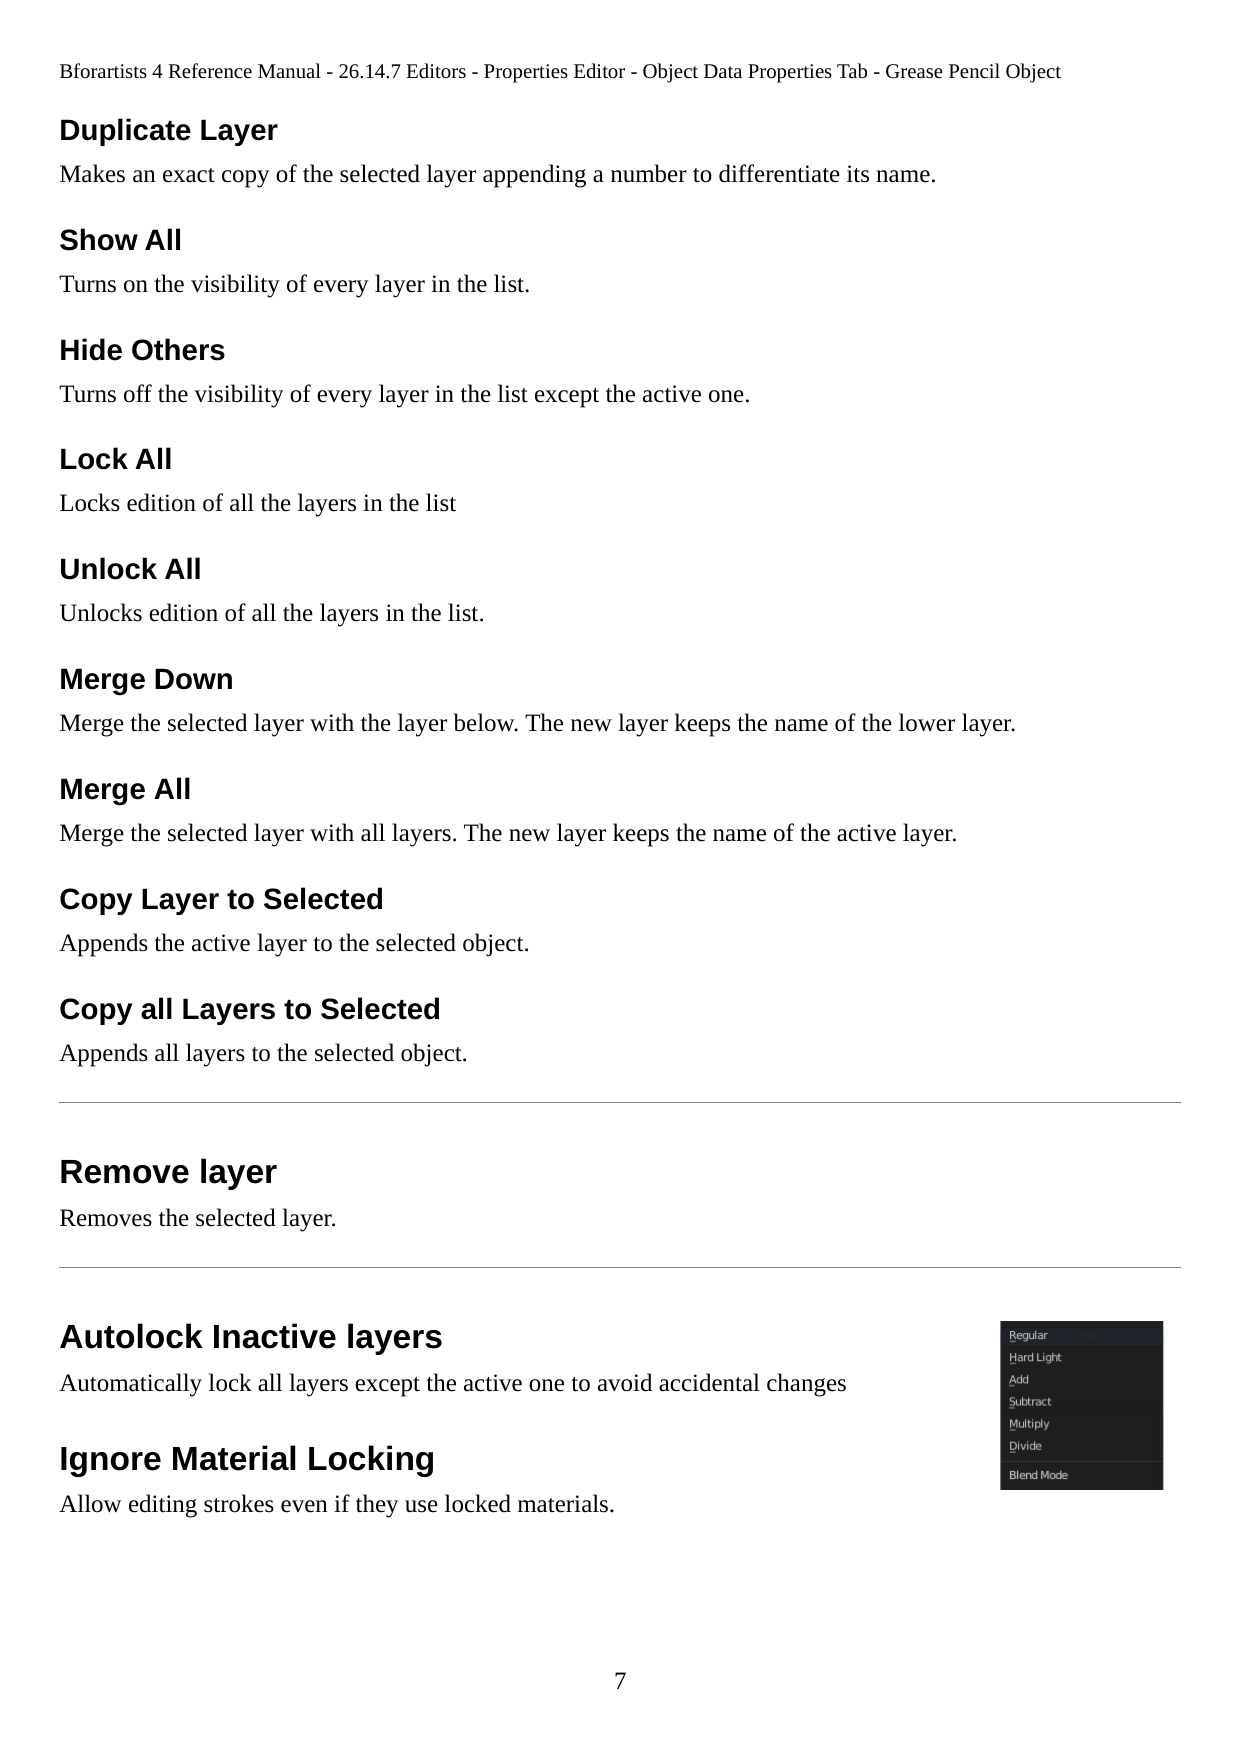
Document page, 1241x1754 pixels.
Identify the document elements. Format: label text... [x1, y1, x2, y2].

text Makes an exact copy of the selected layer appending a number to differentiate its name. [59, 159, 1181, 188]
subtitle Copy Layer to Selected [59, 882, 1181, 916]
text Turns on the visibility of every layer in the list. [59, 269, 1181, 297]
text Merge the selected layer with the layer below. The new layer keeps the name of the lower layer. [59, 708, 1181, 737]
text Turns off the visibility of every layer in the list except the active one. [59, 379, 1181, 407]
subtitle [1164, 1438, 1181, 1477]
subtitle Copy all Layers to Selected [59, 992, 1181, 1026]
subtitle Lock All [59, 442, 1181, 476]
subtitle Show All [59, 222, 1181, 256]
subtitle Merge Down [59, 662, 1181, 696]
subtitle Merge All [59, 772, 1181, 806]
subtitle Autolock Inactive layers [59, 1317, 1181, 1356]
subtitle Remove layer [59, 1152, 1181, 1191]
text Allow editing strokes even if they use locked materials. [59, 1489, 1181, 1518]
picture [1000, 1321, 1164, 1490]
subtitle Hide Others [59, 332, 1181, 366]
text Appends the active layer to the selected object. [59, 928, 1181, 957]
text Removes the selected layer. [59, 1203, 1181, 1232]
text Unlocks edition of all the layers in the list. [59, 598, 1181, 627]
text Automatically lock all layers except the active one to avoid accidental changes [59, 1368, 1000, 1397]
text Locks edition of all the layers in the list [59, 488, 1181, 517]
text Appends all layers to the selected object. [59, 1038, 1181, 1067]
subtitle Unlock All [59, 552, 1181, 586]
subtitle Ignore Material Locking [59, 1438, 1000, 1477]
text Merge the selected layer with all layers. The new layer keeps the name of the active layer. [59, 818, 1181, 847]
subtitle Duplicate Layer [59, 113, 1181, 146]
